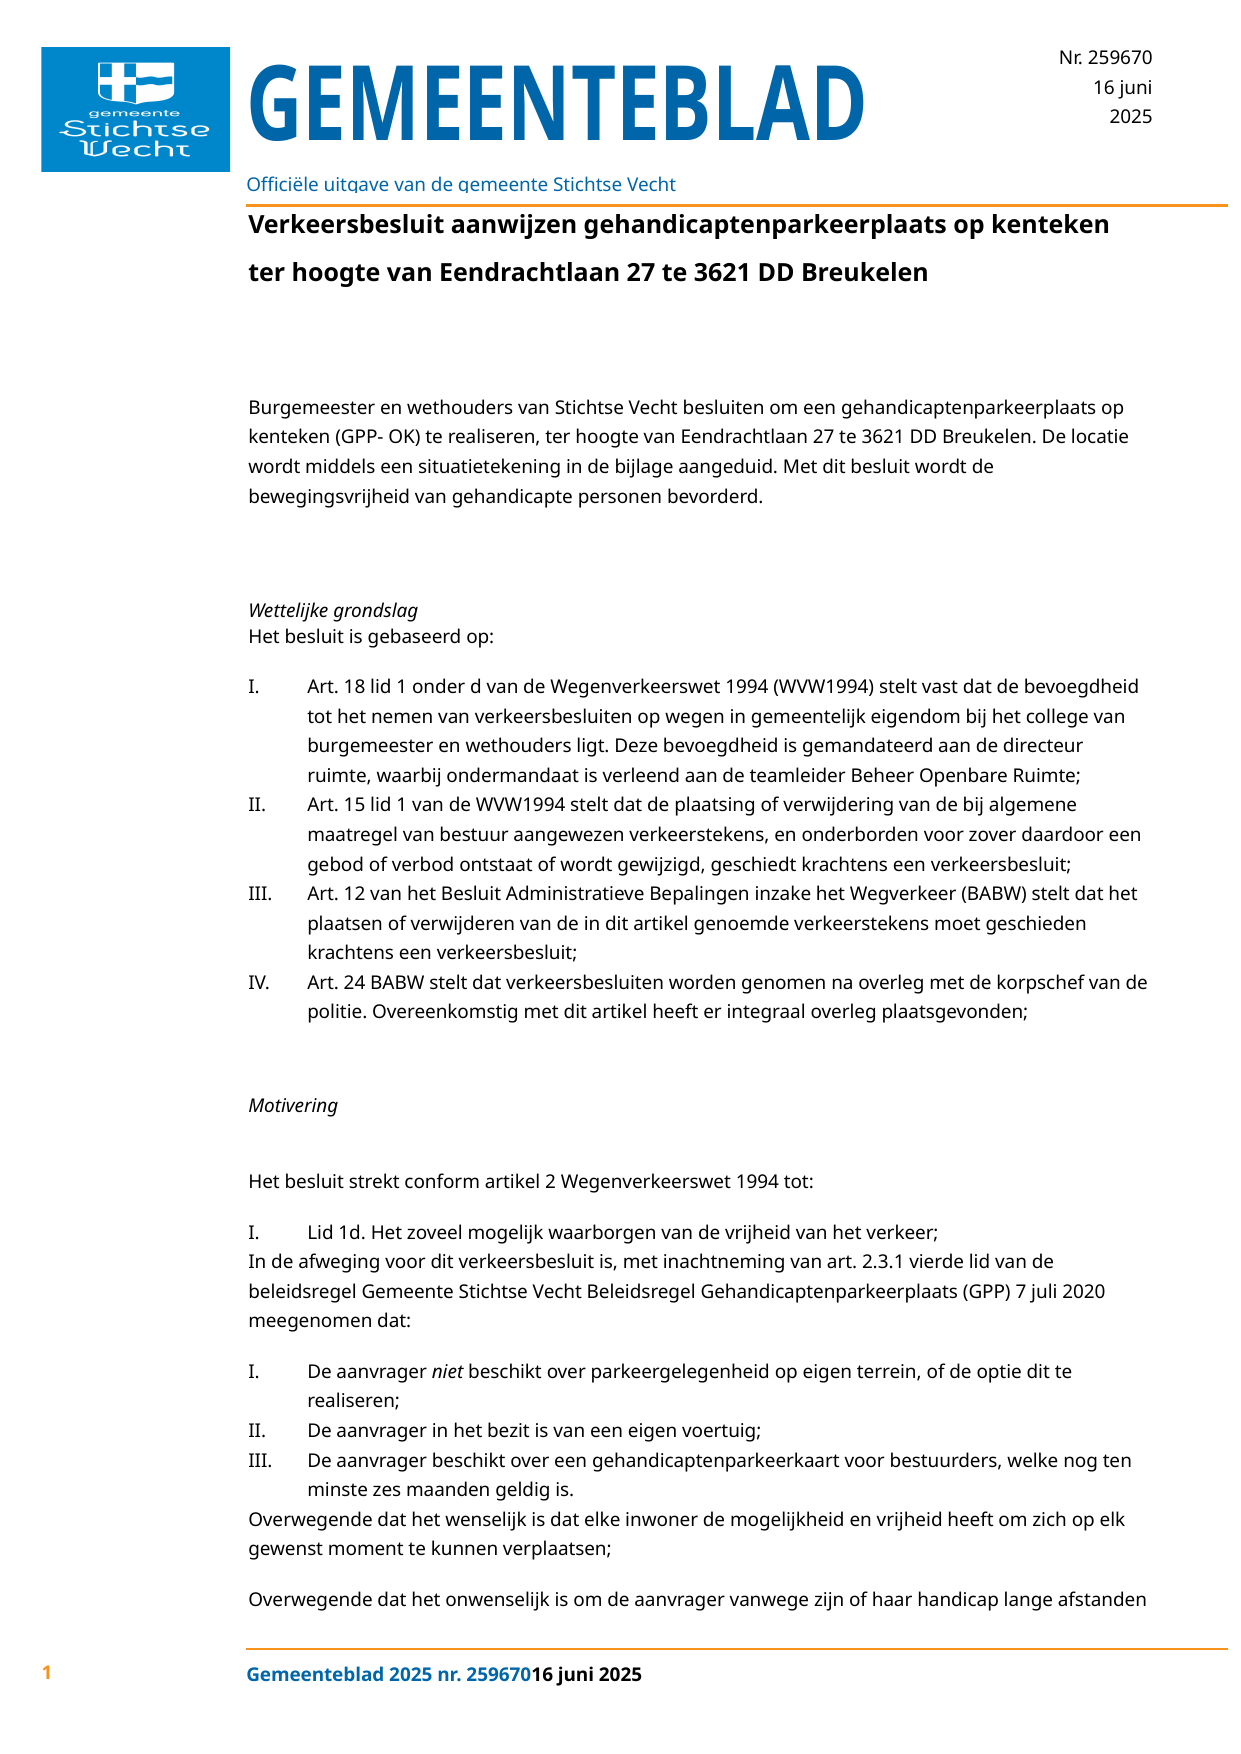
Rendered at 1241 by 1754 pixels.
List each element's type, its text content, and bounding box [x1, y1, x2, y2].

list Art. 15 lid 1 van de WVW1994 stelt dat de plaatsing of verwijdering van de bij algemene maatregel van bestuur aangewezen verkeerstekens, en onderborden voor zover daardoor een gebod of verbod ontstaat of wordt gewijzigd, geschiedt krachtens een verkeersbesluit; [248, 792, 1152, 877]
text Verkeersbesluit aanwijzen gehandicaptenparkeerplaats op kenteken ter hoogte van Eendrachtlaan 27 te 3621 DD Breukelen [248, 207, 1152, 288]
text Het besluit strekt conform artikel 2 Wegenverkeerswet 1994 tot: [248, 1168, 1152, 1194]
text Burgemeester en wethouders van Stichtse Vecht besluiten om een gehandicaptenparkeerplaats op kenteken (GPP- OK) te realiseren, ter hoogte van Eendrachtlaan 27 te 3621 DD Breukelen. De locatie wordt middels een situatietekening in de bijlage aangeduid. Met dit besluit wordt de bewegingsvrijheid van gehandicapte personen bevorderd. [248, 394, 1152, 508]
list De aanvrager in het bezit is van een eigen voertuig; [248, 1417, 1152, 1443]
text Overwegende dat het wenselijk is dat elke inwoner de mogelijkheid en vrijheid heeft om zich op elk gewenst moment te kunnen verplaatsen; [248, 1506, 1152, 1561]
text Motivering [248, 1092, 1152, 1118]
text Het besluit is gebaseerd op: [248, 623, 1152, 649]
text Overwegende dat het onwenselijk is om de aanvrager vanwege zijn of haar handicap lange afstanden [248, 1586, 1152, 1612]
list Art. 12 van het Besluit Administratieve Bepalingen inzake het Wegverkeer (BABW) stelt dat het plaatsen of verwijderen van de in dit artikel genoemde verkeerstekens moet geschieden krachtens een verkeersbesluit; [248, 880, 1152, 965]
text Wettelijke grondslag [248, 597, 1152, 623]
list Lid 1d. Het zoveel mogelijk waarborgen van de vrijheid van het verkeer; [248, 1219, 1152, 1244]
list De aanvrager beschikt over een gehandicaptenparkeerkaart voor bestuurders, welke nog ten minste zes maanden geldig is. [248, 1447, 1152, 1502]
list Art. 24 BABW stelt dat verkeersbesluiten worden genomen na overleg met de korpschef van de politie. Overeenkomstig met dit artikel heeft er integraal overleg plaatsgevonden; [248, 969, 1152, 1024]
list Art. 18 lid 1 onder d van de Wegenverkeerswet 1994 (WVW1994) stelt vast dat de bevoegdheid tot het nemen van verkeersbesluiten op wegen in gemeentelijk eigendom bij het college van burgemeester en wethouders ligt. Deze bevoegdheid is gemandateerd aan de directeur ruimte, waarbij ondermandaat is verleend aan de teamleider Beheer Openbare Ruimte; [248, 673, 1152, 788]
list De aanvrager niet beschikt over parkeergelegenheid op eigen terrein, of de optie dit te realiseren; [248, 1358, 1152, 1413]
picture [99, 63, 135, 101]
picture [137, 63, 174, 103]
text In de afweging voor dit verkeersbesluit is, met inachtneming van art. 2.3.1 vierde lid van de beleidsregel Gemeente Stichtse Vecht Beleidsregel Gehandicaptenparkeerplaats (GPP) 7 juli 2020 meegenomen dat: [248, 1248, 1152, 1333]
